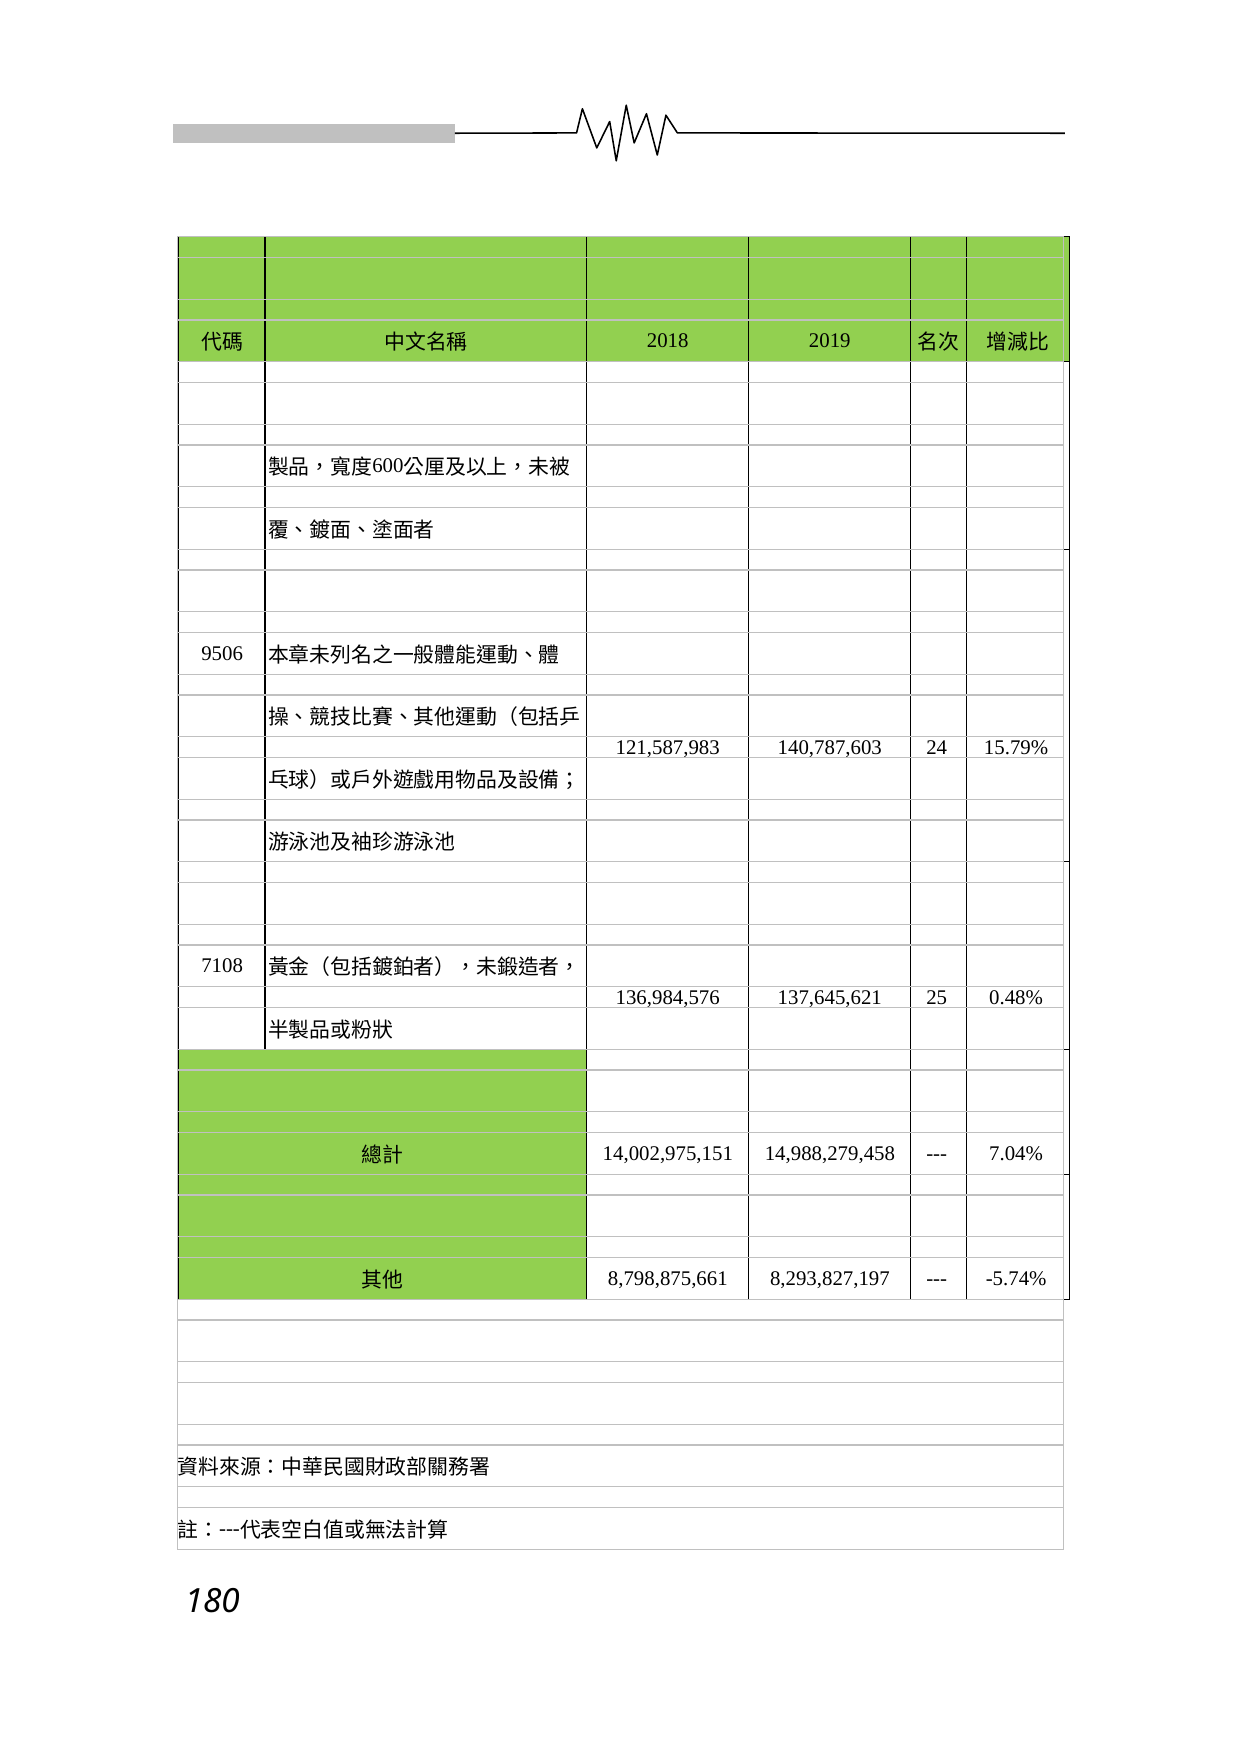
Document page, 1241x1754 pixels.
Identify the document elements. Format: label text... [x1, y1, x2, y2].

table_cell [967, 571, 1063, 611]
table_cell [179, 883, 264, 924]
table_cell [749, 508, 910, 549]
table_header 2018 [587, 321, 748, 361]
table_cell [587, 1175, 748, 1194]
table_cell [749, 675, 910, 694]
table_cell [911, 1008, 966, 1049]
table_cell [179, 1112, 586, 1132]
table_cell [967, 1008, 1063, 1049]
table_cell [179, 1196, 586, 1236]
table_header [911, 300, 966, 319]
table_cell [587, 883, 748, 924]
table_cell [266, 800, 586, 819]
table_cell [179, 612, 264, 632]
table_cell [911, 446, 966, 486]
table_header [749, 300, 910, 319]
table_cell [911, 758, 966, 799]
table_cell [1064, 1175, 1069, 1299]
table_cell [179, 821, 264, 861]
table_cell [967, 550, 1063, 569]
table_cell [179, 487, 264, 507]
table_cell [1064, 362, 1069, 549]
table_header 2019 [749, 321, 910, 361]
table_cell [179, 1071, 586, 1111]
table_cell [587, 925, 748, 944]
table_cell [179, 362, 264, 382]
table_header [179, 258, 264, 299]
table_cell [587, 383, 748, 424]
table_cell [179, 1237, 586, 1257]
table_cell [749, 946, 910, 986]
table_cell [587, 862, 748, 882]
table_cell 乓球）或戶外遊戲用物品及設備； [266, 758, 586, 799]
table_cell [266, 675, 586, 694]
table_cell [967, 383, 1063, 424]
text [178, 1425, 1063, 1444]
table_cell --- [911, 1112, 966, 1132]
table_header [967, 237, 1063, 257]
table_cell [967, 1071, 1063, 1111]
table_cell [967, 1196, 1063, 1236]
table_cell [749, 862, 910, 882]
table_cell [179, 800, 264, 819]
table_cell [1064, 1050, 1069, 1174]
table_cell [749, 633, 910, 674]
table_cell [749, 487, 910, 507]
table_header [1064, 237, 1069, 361]
table_cell 140,787,603 [749, 737, 910, 757]
table_cell 本章未列名之一般體能運動、體 [266, 633, 586, 674]
table_cell [587, 508, 748, 549]
table_header 名次 [911, 321, 966, 361]
table_cell 14,002,975,151 [587, 1133, 748, 1174]
table_cell [587, 425, 748, 444]
table_cell [587, 1071, 748, 1111]
table_cell [967, 446, 1063, 486]
table_cell [749, 696, 910, 736]
table_cell [1064, 862, 1069, 1049]
table_cell [749, 1050, 910, 1069]
table_cell 121,587,983 [587, 737, 748, 757]
table_cell [179, 862, 264, 882]
table_cell --- [911, 1237, 966, 1257]
table_header [266, 300, 586, 319]
table_cell [749, 1237, 910, 1257]
table_cell [587, 1008, 748, 1049]
table_cell [749, 550, 910, 569]
table_cell [911, 612, 966, 632]
table_cell [911, 487, 966, 507]
table_cell [967, 821, 1063, 861]
table_cell [179, 987, 264, 1007]
table_cell [587, 800, 748, 819]
table_cell [179, 737, 264, 757]
table_cell [266, 737, 586, 757]
table_cell 總計 [179, 1133, 586, 1174]
table_cell [967, 1237, 1063, 1257]
table_cell [587, 362, 748, 382]
table_cell [967, 800, 1063, 819]
table_cell 137,645,621 [749, 987, 910, 1007]
table_cell [967, 1050, 1063, 1069]
table_cell [967, 1112, 1063, 1132]
table_cell [179, 425, 264, 444]
table_cell [749, 571, 910, 611]
table_cell [179, 446, 264, 486]
table_cell 136,984,576 [587, 987, 748, 1007]
table_cell [179, 1008, 264, 1049]
table_cell [749, 612, 910, 632]
table_cell --- [911, 1133, 966, 1174]
table_cell 0.48% [967, 987, 1063, 1007]
table_header 增減比 [967, 321, 1063, 361]
table_cell [749, 1071, 910, 1111]
table_header [266, 237, 586, 257]
table_cell [266, 883, 586, 924]
table_cell 游泳池及袖珍游泳池 [266, 821, 586, 861]
table_cell --- [911, 1050, 966, 1069]
table_cell [179, 571, 264, 611]
text [178, 1487, 1063, 1507]
table_cell [911, 571, 966, 611]
text 資料來源：中華民國財政部關務署 [178, 1446, 1063, 1486]
table_cell [967, 1175, 1063, 1194]
table_cell [266, 550, 586, 569]
table_cell 15.79% [967, 737, 1063, 757]
table_cell [179, 383, 264, 424]
table_cell --- [911, 1175, 966, 1194]
table_cell [967, 758, 1063, 799]
table_cell --- [911, 1196, 966, 1236]
table_cell [266, 987, 586, 1007]
table_header [179, 300, 264, 319]
table_cell [266, 383, 586, 424]
table_header [587, 237, 748, 257]
table_header [911, 237, 966, 257]
table_cell 半製品或粉狀 [266, 1008, 586, 1049]
table_header 代碼 [179, 321, 264, 361]
table_header 中文名稱 [266, 321, 586, 361]
table_cell [967, 633, 1063, 674]
table_cell [911, 925, 966, 944]
table_cell [911, 696, 966, 736]
table_header [749, 237, 910, 257]
table_cell [967, 612, 1063, 632]
table_cell [911, 946, 966, 986]
table_cell 黃金（包括鍍鉑者），未鍛造者， [266, 946, 586, 986]
table_cell 14,988,279,458 [749, 1133, 910, 1174]
table_cell [179, 758, 264, 799]
table_cell [179, 696, 264, 736]
table_cell [749, 446, 910, 486]
table_cell [749, 883, 910, 924]
table_cell [749, 425, 910, 444]
table_cell [967, 508, 1063, 549]
table_cell [911, 675, 966, 694]
table_cell [179, 550, 264, 569]
table_cell [911, 508, 966, 549]
table_cell --- [911, 1071, 966, 1111]
table_cell [587, 446, 748, 486]
table_cell [967, 487, 1063, 507]
table_cell [587, 487, 748, 507]
table_cell [266, 487, 586, 507]
table_cell [179, 675, 264, 694]
table_cell --- [911, 1258, 966, 1299]
table_header [587, 258, 748, 299]
table_cell [911, 633, 966, 674]
table_header [587, 300, 748, 319]
table_cell 7.04% [967, 1133, 1063, 1174]
table_cell [967, 883, 1063, 924]
table_cell [587, 1237, 748, 1257]
table_cell [749, 383, 910, 424]
table_cell [587, 758, 748, 799]
table_cell [587, 1112, 748, 1132]
table_header [266, 258, 586, 299]
table_cell [587, 612, 748, 632]
table_cell [749, 1196, 910, 1236]
text 註：---代表空白值或無法計算 [178, 1508, 1063, 1549]
table_cell [587, 633, 748, 674]
table_header [967, 258, 1063, 299]
table_cell [179, 508, 264, 549]
table_cell [266, 612, 586, 632]
table_cell [266, 425, 586, 444]
table_cell [587, 571, 748, 611]
table_cell [967, 696, 1063, 736]
table_cell [266, 862, 586, 882]
table_cell 製品，寬度600公厘及以上，未被 [266, 446, 586, 486]
table_cell [587, 675, 748, 694]
table_cell [911, 862, 966, 882]
table_cell [967, 925, 1063, 944]
table_cell [587, 821, 748, 861]
table_header [179, 237, 264, 257]
table_cell [911, 425, 966, 444]
table_cell [749, 362, 910, 382]
table_cell [967, 675, 1063, 694]
table_cell [749, 1175, 910, 1194]
table_cell 操、競技比賽、其他運動（包括乒 [266, 696, 586, 736]
table_cell [911, 383, 966, 424]
table_cell [1064, 550, 1069, 861]
table_cell [911, 550, 966, 569]
table_cell 25 [911, 987, 966, 1007]
table_cell [967, 946, 1063, 986]
table_cell 其他 [179, 1258, 586, 1299]
table_cell 9506 [179, 633, 264, 674]
table_cell [266, 925, 586, 944]
table_cell [266, 571, 586, 611]
table_cell [911, 800, 966, 819]
table_cell -5.74% [967, 1258, 1063, 1299]
table_cell [266, 362, 586, 382]
table_cell [179, 1175, 586, 1194]
table_cell [179, 1050, 586, 1069]
table_cell 8,798,875,661 [587, 1258, 748, 1299]
table_cell 覆、鍍面、塗面者 [266, 508, 586, 549]
table_cell 8,293,827,197 [749, 1258, 910, 1299]
table_cell [179, 925, 264, 944]
table_cell [967, 862, 1063, 882]
table_header [749, 258, 910, 299]
table_cell 7108 [179, 946, 264, 986]
table_cell [749, 758, 910, 799]
table_cell [911, 883, 966, 924]
table_cell [749, 925, 910, 944]
table_header [911, 258, 966, 299]
table_cell [967, 362, 1063, 382]
table_cell [749, 800, 910, 819]
table_cell [587, 696, 748, 736]
table_cell [967, 425, 1063, 444]
table_cell [911, 362, 966, 382]
table_cell [749, 821, 910, 861]
table_cell [749, 1008, 910, 1049]
table_cell [587, 1050, 748, 1069]
table_header [967, 300, 1063, 319]
table_cell 24 [911, 737, 966, 757]
table_cell [911, 821, 966, 861]
table_cell [587, 1196, 748, 1236]
table_cell [587, 550, 748, 569]
table_cell [749, 1112, 910, 1132]
table_cell [587, 946, 748, 986]
